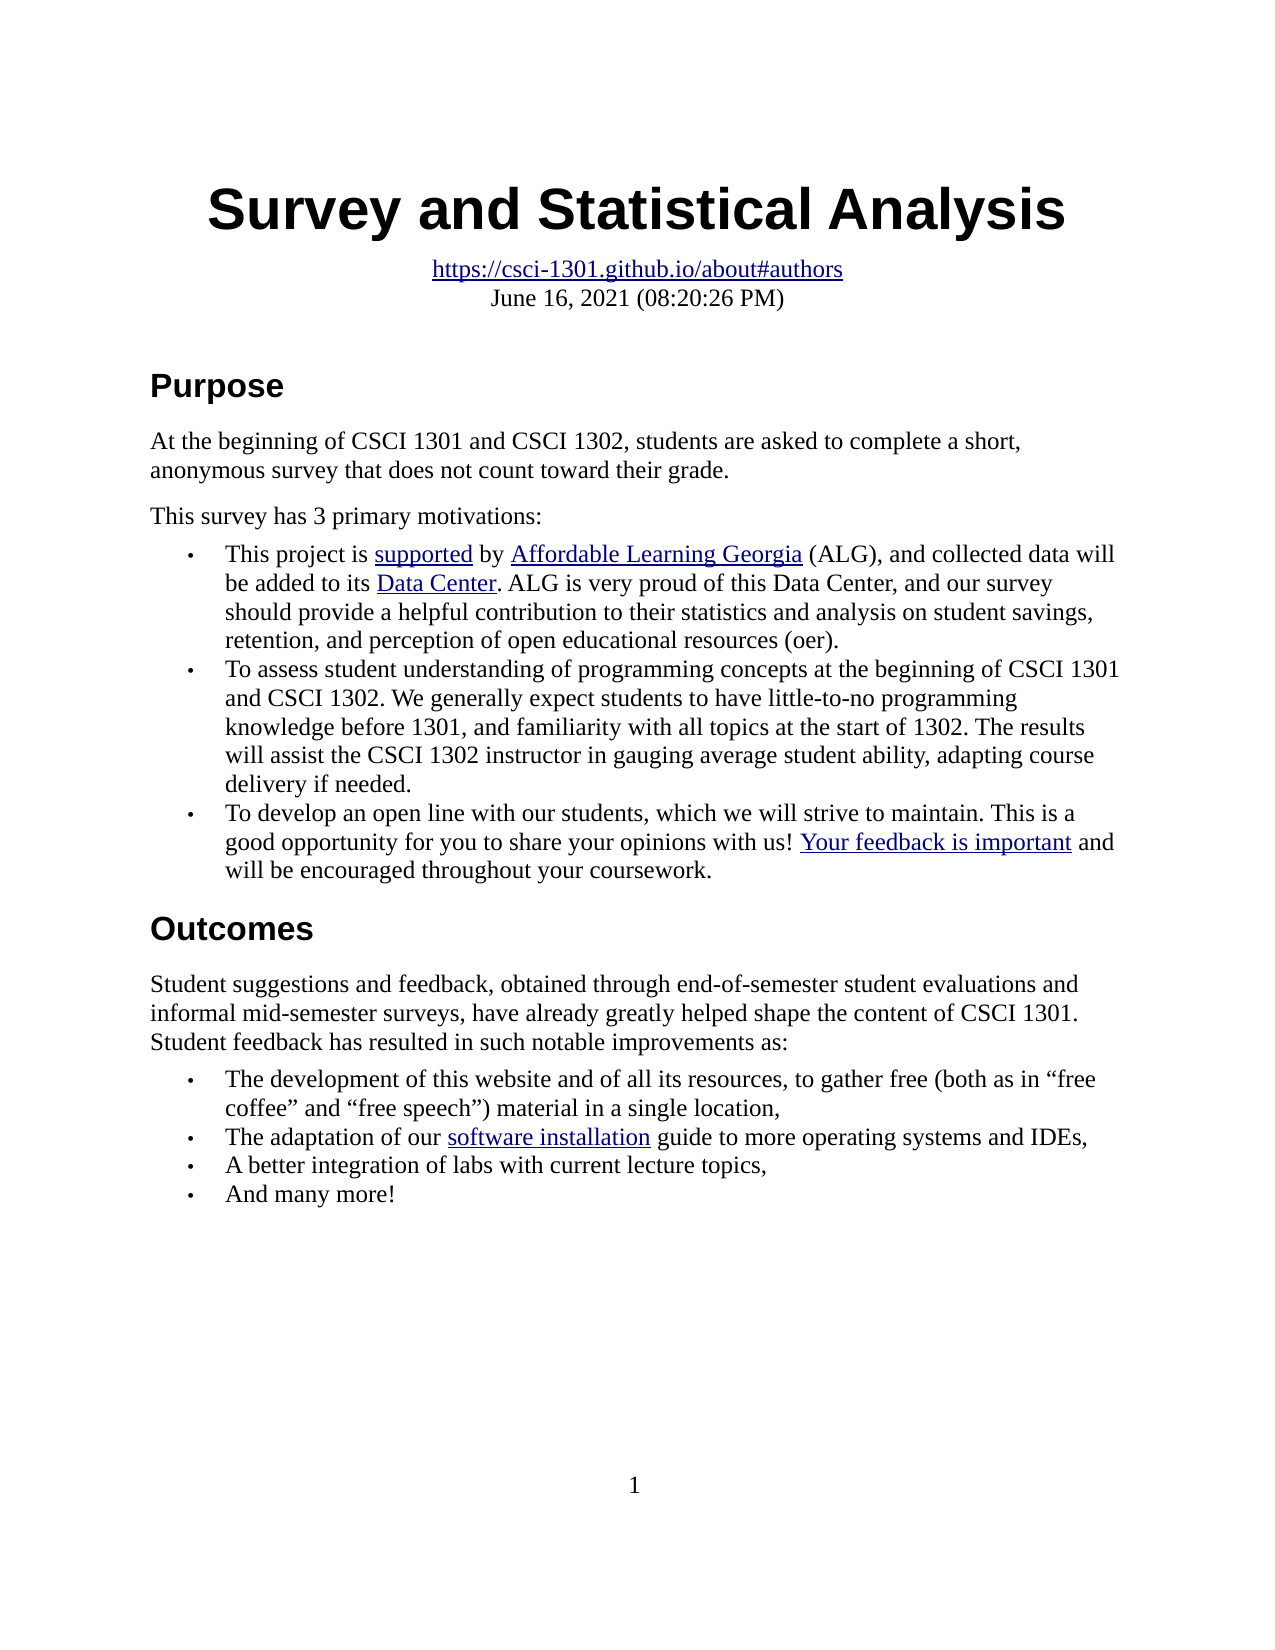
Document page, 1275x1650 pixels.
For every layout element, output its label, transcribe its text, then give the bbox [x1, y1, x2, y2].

title Survey and Statistical Analysis [150, 175, 1125, 242]
text June 16, 2021 (08:20:26 PM) [150, 283, 1125, 312]
list The development of this website and of all its resources, to gather free (both as in “free coffee” and “free speech”) material in a single location, [187, 1064, 1125, 1122]
list And many more! [187, 1179, 1125, 1208]
list To assess student understanding of programming concepts at the beginning of CSCI 1301 and CSCI 1302. We generally expect students to have little-to-no programming knowledge before 1301, and familiarity with all topics at the start of 1302. The results will assist the CSCI 1302 instructor in gauging average student ability, adapting course delivery if needed. [187, 654, 1125, 798]
list This project is supported by Affordable Learning Georgia (ALG), and collected data will be added to its Data Center. ALG is very proud of this Data Center, and our survey should provide a helpful contribution to their statistics and analysis on student savings, retention, and perception of open educational resources (oer). [187, 539, 1125, 654]
list A better integration of labs with current lecture topics, [187, 1151, 1125, 1179]
text This survey has 3 primary motivations: [150, 501, 1125, 530]
subtitle Outcomes [150, 909, 1125, 948]
text At the beginning of CSCI 1301 and CSCI 1302, students are asked to complete a short, anonymous survey that does not count toward their grade. [150, 426, 1125, 483]
list The adaptation of our software installation guide to more operating systems and IDEs, [187, 1122, 1125, 1151]
subtitle Purpose [150, 366, 1125, 404]
text Student suggestions and feedback, obtained through end-of-semester student evaluations and informal mid-semester surveys, have already greatly helped shape the content of CSCI 1301. Student feedback has resulted in such notable improvements as: [150, 969, 1125, 1055]
text https://csci-1301.github.io/about#authors [150, 254, 1125, 283]
list To develop an open line with our students, which we will strive to maintain. This is a good opportunity for you to share your opinions with us! Your feedback is important and will be encouraged throughout your coursework. [187, 798, 1125, 884]
